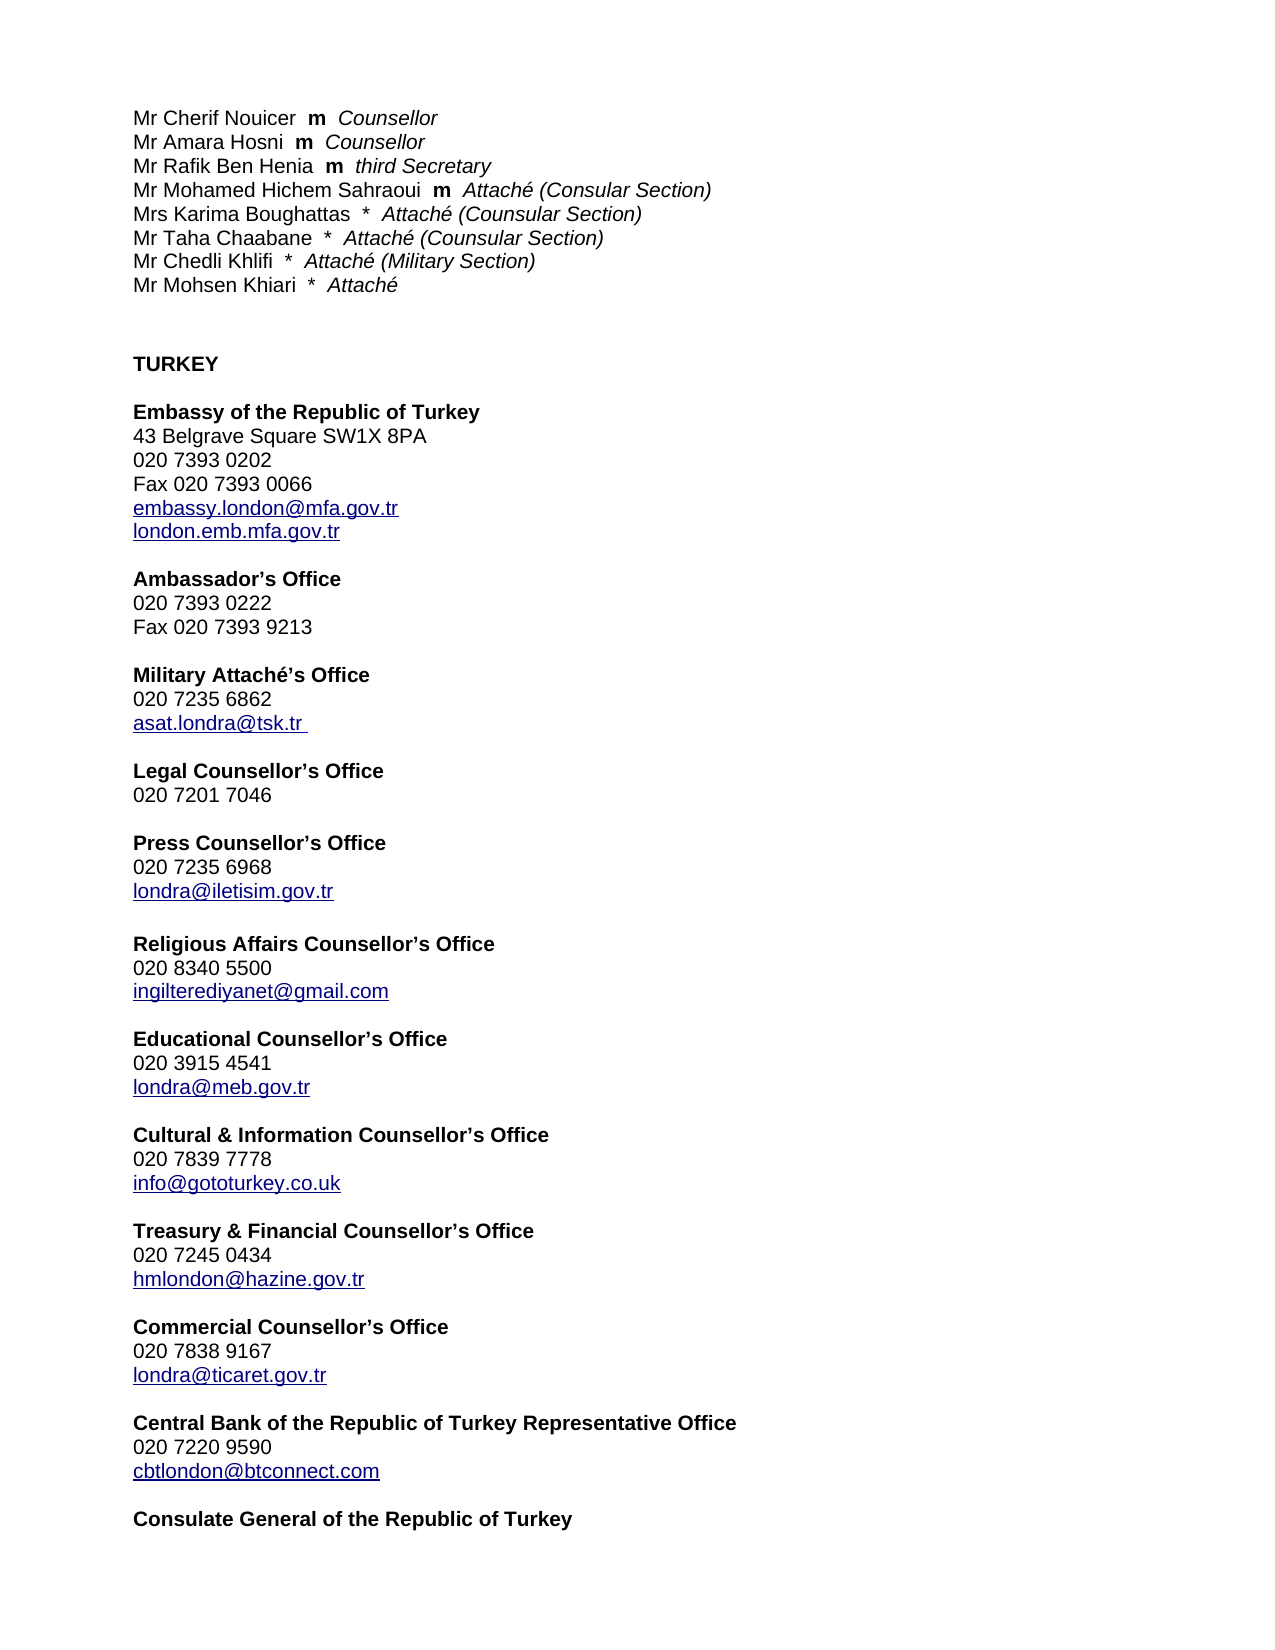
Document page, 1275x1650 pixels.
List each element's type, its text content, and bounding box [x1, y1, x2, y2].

text Religious Affairs Counsellor’s Office [133, 931, 1181, 955]
text Mrs Karima Boughattas * Attaché (Counsular Section) [133, 201, 1181, 225]
text Legal Counsellor’s Office [133, 759, 1181, 783]
text TURKEY [133, 352, 1181, 376]
text Mr Chedli Khlifi * Attaché (Military Section) [133, 249, 1181, 273]
text Military Attaché’s Office [133, 663, 1181, 687]
text 020 3915 4541 [133, 1051, 1181, 1075]
text asat.londra@tsk.tr [133, 711, 1181, 735]
text 43 Belgrave Square SW1X 8PA [133, 423, 1181, 447]
text 020 7201 7046 [133, 783, 1181, 807]
text Mr Mohsen Khiari * Attaché [133, 273, 1181, 297]
text info@gototurkey.co.uk [133, 1171, 1181, 1195]
text Fax 020 7393 0066 [133, 471, 1181, 495]
text Mr Mohamed Hichem Sahraoui m Attaché (Consular Section) [133, 177, 1181, 201]
text Educational Counsellor’s Office [133, 1027, 1181, 1051]
text londra@iletisim.gov.tr [133, 879, 1181, 903]
text Mr Cherif Nouicer m Counsellor [133, 106, 1181, 129]
text 020 7235 6862 [133, 687, 1181, 711]
text Treasury & Financial Counsellor’s Office [133, 1219, 1181, 1243]
text embassy.london@mfa.gov.tr [133, 495, 1181, 519]
text ingilterediyanet@gmail.com [133, 979, 1181, 1003]
text Mr Taha Chaabane * Attaché (Counsular Section) [133, 225, 1181, 249]
text Mr Amara Hosni m Counsellor [133, 129, 1181, 153]
text 020 7245 0434 [133, 1243, 1181, 1267]
text 020 7220 9590 [133, 1434, 1181, 1458]
text 020 7235 6968 [133, 855, 1181, 879]
text londra@meb.gov.tr [133, 1075, 1181, 1099]
text Press Counsellor’s Office [133, 831, 1181, 855]
text Consulate General of the Republic of Turkey [133, 1506, 1181, 1530]
text cbtlondon@btconnect.com [133, 1458, 1181, 1482]
text Embassy of the Republic of Turkey [133, 399, 1181, 423]
text 020 7393 0222 [133, 591, 1181, 615]
text Central Bank of the Republic of Turkey Representative Office [133, 1411, 1181, 1434]
text london.emb.mfa.gov.tr [133, 519, 1181, 543]
text 020 7838 9167 [133, 1339, 1181, 1363]
text Cultural & Information Counsellor’s Office [133, 1123, 1181, 1147]
text hmlondon@hazine.gov.tr [133, 1267, 1181, 1291]
text 020 8340 5500 [133, 955, 1181, 979]
text londra@ticaret.gov.tr [133, 1363, 1181, 1387]
text 020 7839 7778 [133, 1147, 1181, 1171]
text 020 7393 0202 [133, 447, 1181, 471]
text Fax 020 7393 9213 [133, 615, 1181, 639]
text Ambassador’s Office [133, 567, 1181, 591]
text Mr Rafik Ben Henia m third Secretary [133, 153, 1181, 177]
text Commercial Counsellor’s Office [133, 1315, 1181, 1339]
